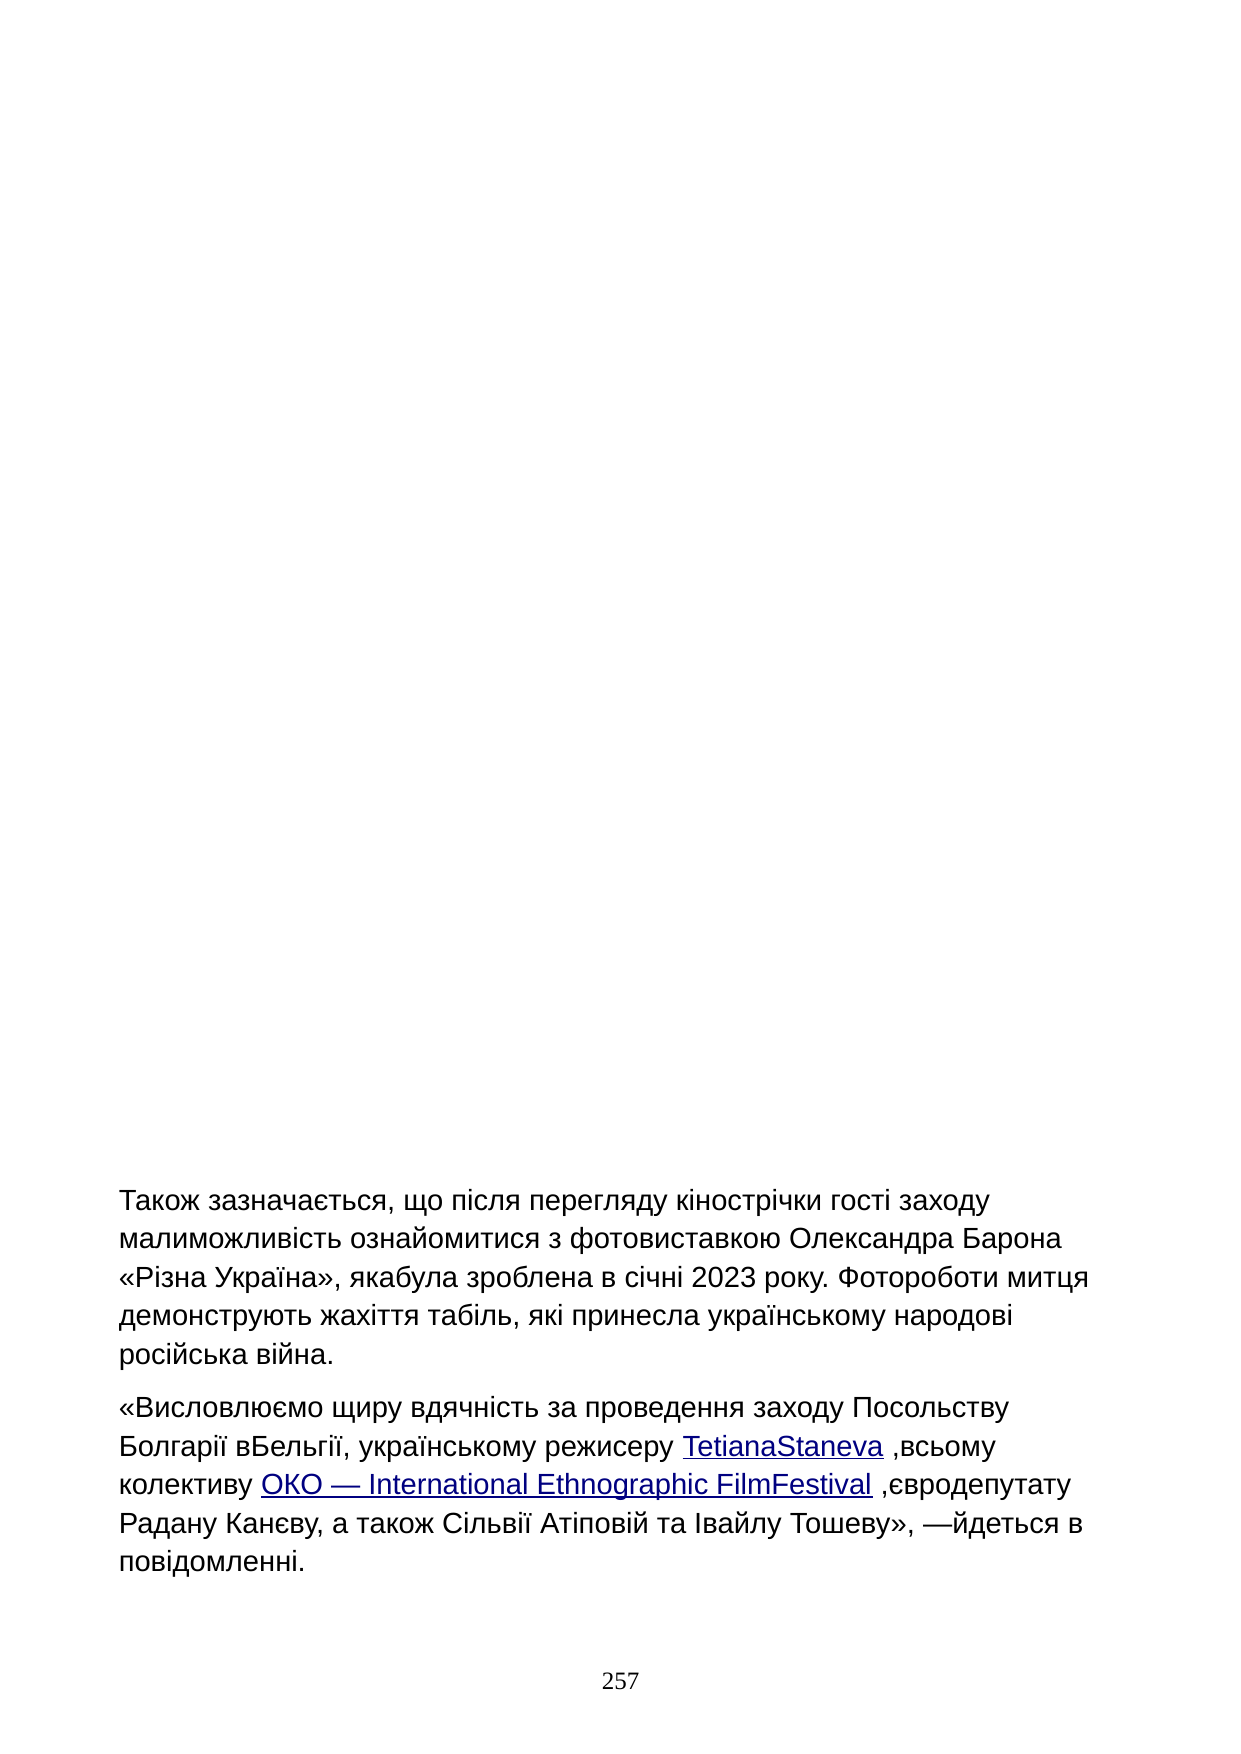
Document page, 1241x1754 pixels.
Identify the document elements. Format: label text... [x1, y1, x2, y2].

text Також зазначається, що після перегляду кінострічки гості заходу малиможливість ознайомитися з фотовиставкою Олександра Барона «Різна Україна», якабула зроблена в січні 2023 року. Фотороботи митця демонструють жахіття табіль, які принесла українському народові російська війна. [118, 1183, 1122, 1371]
text «Висловлюємо щиру вдячність за проведення заходу Посольству Болгарії вБельгії, українському режисеру TetianaStaneva ,всьому колективу ОКО — International Ethnographic FilmFestival ,євродепутату Радану Канєву, а також Сільвії Атіповій та Івайлу Тошеву», —йдеться в повідомленні. [118, 1390, 1122, 1578]
